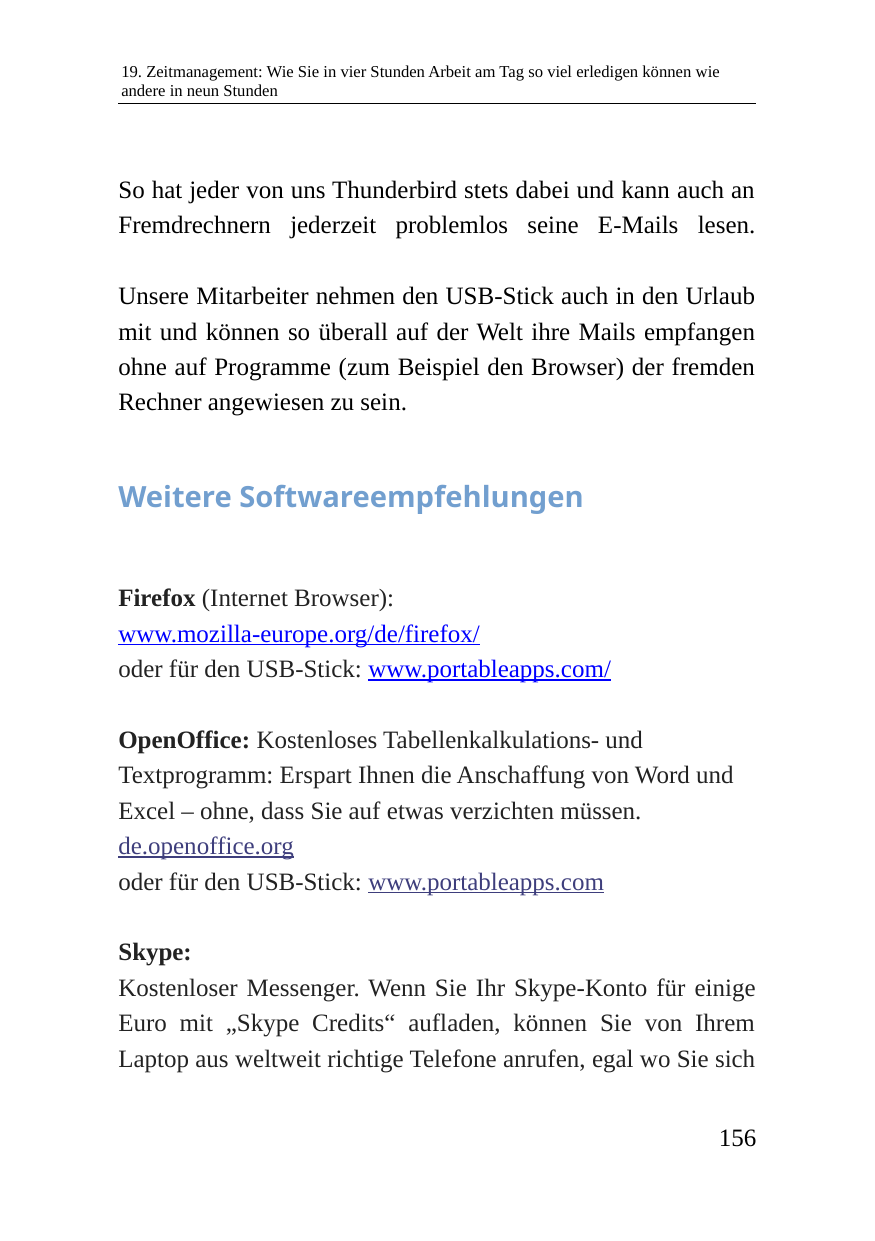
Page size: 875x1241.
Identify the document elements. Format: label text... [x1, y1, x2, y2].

list OpenOffice: Kostenloses Tabellenkalkulations- und Textprogramm: Erspart Ihnen die Anschaffung von Word und Excel – ohne, dass Sie auf etwas verzichten müssen. de.openoffice.org oder für den USB-Stick: www.portableapps.com [44, 718, 756, 931]
text So hat jeder von uns Thunderbird stets dabei und kann auch an Fremdrechnern jederzeit problemlos seine E-Mails lesen. Unsere Mitarbeiter nehmen den USB-Stick auch in den Urlaub mit und können so überall auf der Welt ihre Mails empfangen ohne auf Programme (zum Beispiel den Browser) der fremden Rechner angewiesen zu sein. [118, 133, 756, 416]
subtitle Weitere Softwareempfehlungen [118, 477, 756, 516]
list Skype: Kostenloser Messenger. Wenn Sie Ihr Skype-Konto für einige Euro mit „Skype Credits“ aufladen, können Sie von Ihrem Laptop aus weltweit richtige Telefone anrufen, egal wo Sie sich [44, 931, 756, 1072]
list Firefox (Internet Browser): www.mozilla-europe.org/de/firefox/ oder für den USB-Stick: www.portableapps.com/ [44, 577, 756, 718]
